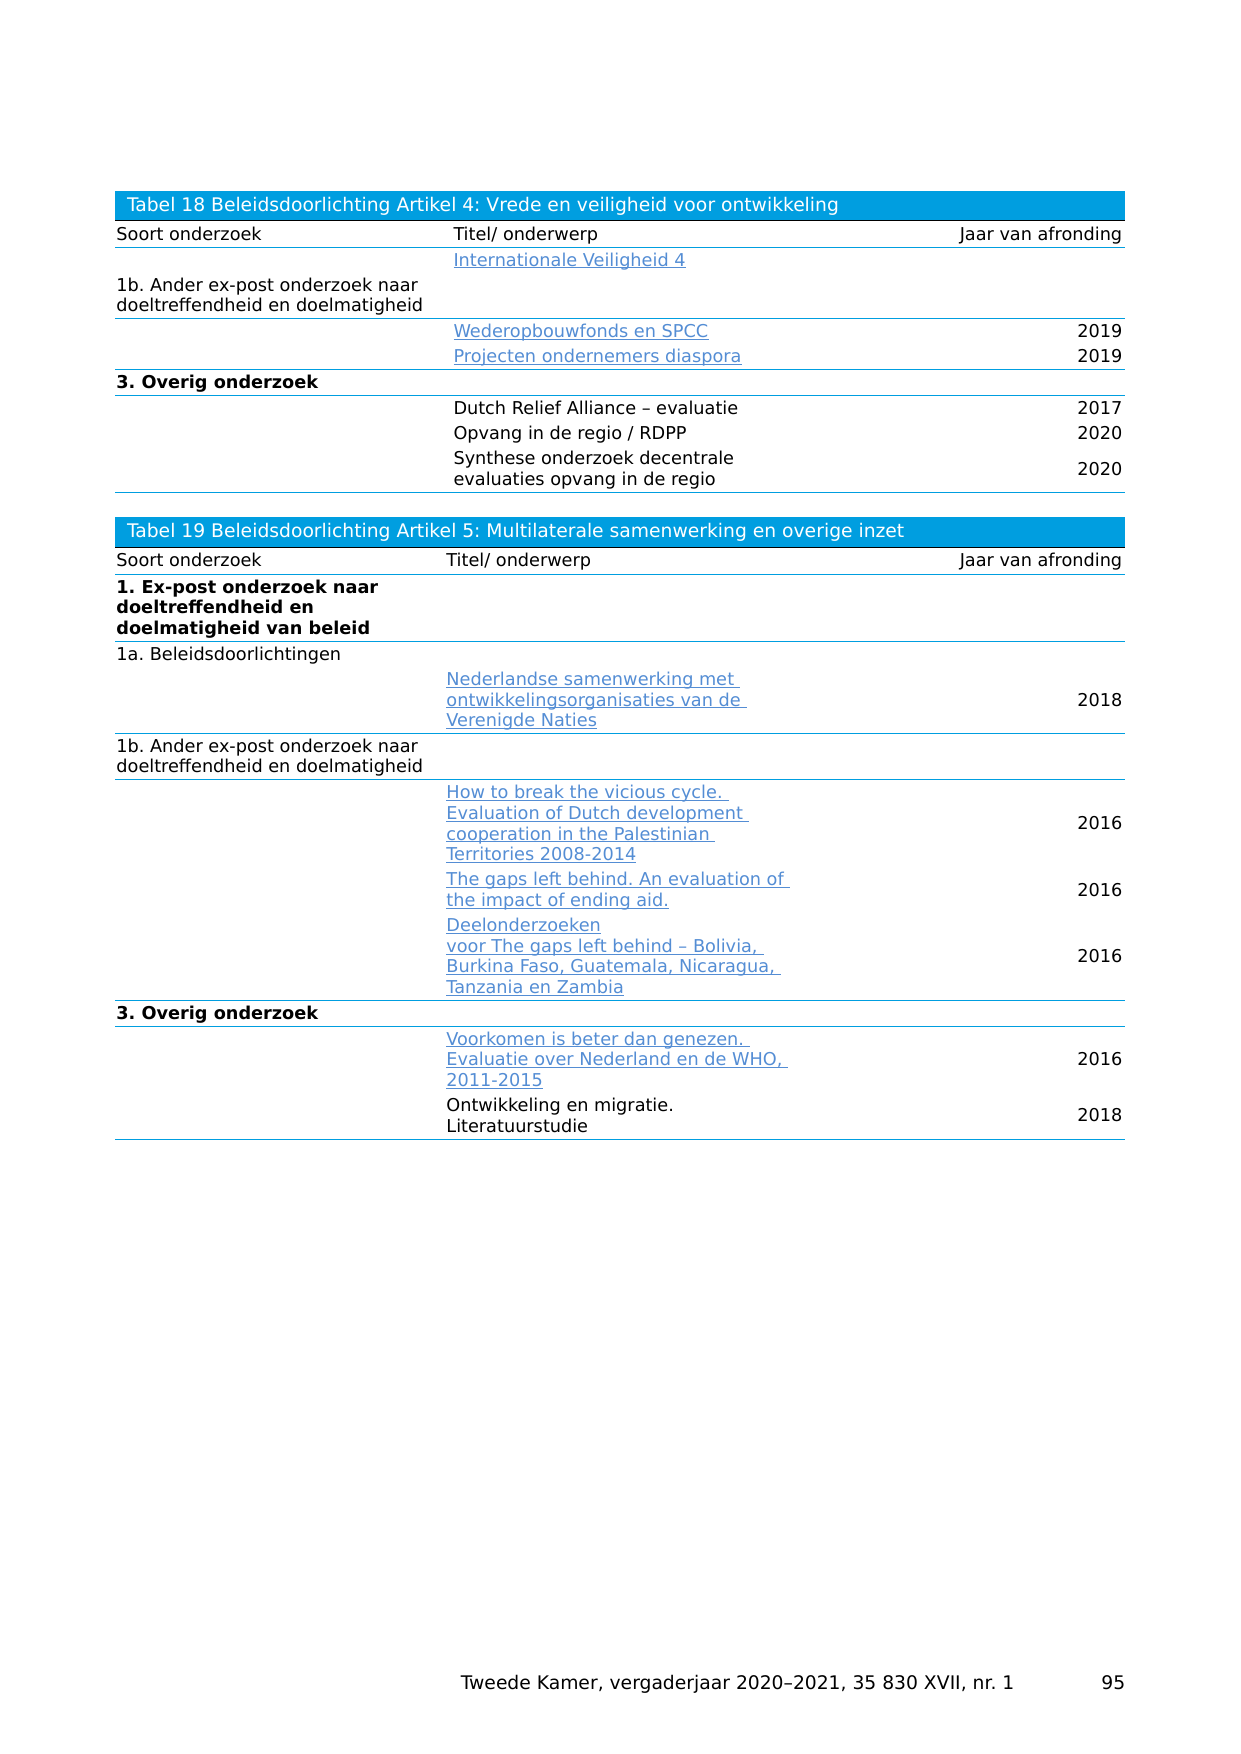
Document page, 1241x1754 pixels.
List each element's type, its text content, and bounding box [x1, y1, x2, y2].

table_cell Jaar van afronding [791, 221, 1125, 247]
table_cell Opvang in de regio / RDPP [450, 421, 791, 446]
table_cell [798, 734, 1125, 779]
table_cell 1b. Ander ex-post onderzoek naar doeltreffendheid en doelmatigheid [115, 273, 450, 318]
table_cell 3. Overig onderzoek [115, 1001, 443, 1026]
table_cell 2016 [798, 867, 1125, 913]
table_cell [115, 344, 450, 369]
table_cell Jaar van afronding [798, 548, 1125, 574]
table_cell Internationale Veiligheid 4 [450, 248, 791, 272]
table_cell How to break the vicious cycle. Evaluation of Dutch development cooperation in the Palestinian Territories 2008-2014 [443, 780, 798, 867]
table_cell 2019 [791, 319, 1125, 344]
table_cell Soort onderzoek [115, 221, 450, 247]
table_cell [115, 1027, 443, 1093]
table_cell [115, 319, 450, 344]
table_cell Projecten ondernemers diaspora [450, 344, 791, 369]
table_cell 2016 [798, 780, 1125, 867]
table_cell [443, 642, 798, 667]
table_cell [443, 575, 798, 641]
table_cell 2020 [791, 446, 1125, 492]
table_cell 1. Ex-post onderzoek naar doeltreffendheid en doelmatigheid van beleid [115, 575, 443, 641]
table_cell 2016 [798, 913, 1125, 1000]
table_cell [115, 780, 443, 867]
table_cell [115, 396, 450, 421]
table_header Tabel 18 Beleidsdoorlichting Artikel 4: Vrede en veiligheid voor ontwikkeling [115, 191, 1125, 220]
table_cell 1a. Beleidsdoorlichtingen [115, 642, 443, 667]
table_cell [791, 273, 1125, 318]
table_cell [791, 248, 1125, 272]
table_cell Titel/ onderwerp [443, 548, 798, 574]
table_cell [798, 642, 1125, 667]
table_cell 2018 [798, 667, 1125, 733]
table_cell 2017 [791, 396, 1125, 421]
table_cell [450, 370, 791, 395]
table_cell Deelonderzoeken voor The gaps left behind – Bolivia, Burkina Faso, Guatemala, Nicaragua, Tanzania en Zambia [443, 913, 798, 1000]
table_cell Soort onderzoek [115, 548, 443, 574]
table_cell [798, 1001, 1125, 1026]
table_cell Titel/ onderwerp [450, 221, 791, 247]
table_cell [115, 421, 450, 446]
table_cell [798, 575, 1125, 641]
table_cell Nederlandse samenwerking met ontwikkelingsorganisaties van de Verenigde Naties [443, 667, 798, 733]
table_cell 2016 [798, 1027, 1125, 1093]
table_cell Ontwikkeling en migratie. Literatuurstudie [443, 1093, 798, 1138]
table_cell Voorkomen is beter dan genezen. Evaluatie over Nederland en de WHO, 2011-2015 [443, 1027, 798, 1093]
table_cell Synthese onderzoek decentrale evaluaties opvang in de regio [450, 446, 791, 492]
table_cell [115, 913, 443, 1000]
table_cell [115, 1093, 443, 1138]
table_cell Wederopbouwfonds en SPCC [450, 319, 791, 344]
table_cell The gaps left behind. An evaluation of the impact of ending aid. [443, 867, 798, 913]
table_cell [115, 667, 443, 733]
table_cell [115, 248, 450, 272]
table_cell 3. Overig onderzoek [115, 370, 450, 395]
table_cell [443, 1001, 798, 1026]
table_cell [450, 273, 791, 318]
table_cell [791, 370, 1125, 395]
table_cell Dutch Relief Alliance – evaluatie [450, 396, 791, 421]
table_cell 2020 [791, 421, 1125, 446]
table_cell 1b. Ander ex-post onderzoek naar doeltreffendheid en doelmatigheid [115, 734, 443, 779]
table_cell [443, 734, 798, 779]
table_cell 2018 [798, 1093, 1125, 1138]
table_header Tabel 19 Beleidsdoorlichting Artikel 5: Multilaterale samenwerking en overige inzet [115, 517, 1125, 547]
table_cell 2019 [791, 344, 1125, 369]
table_cell [115, 446, 450, 492]
table_cell [115, 867, 443, 913]
